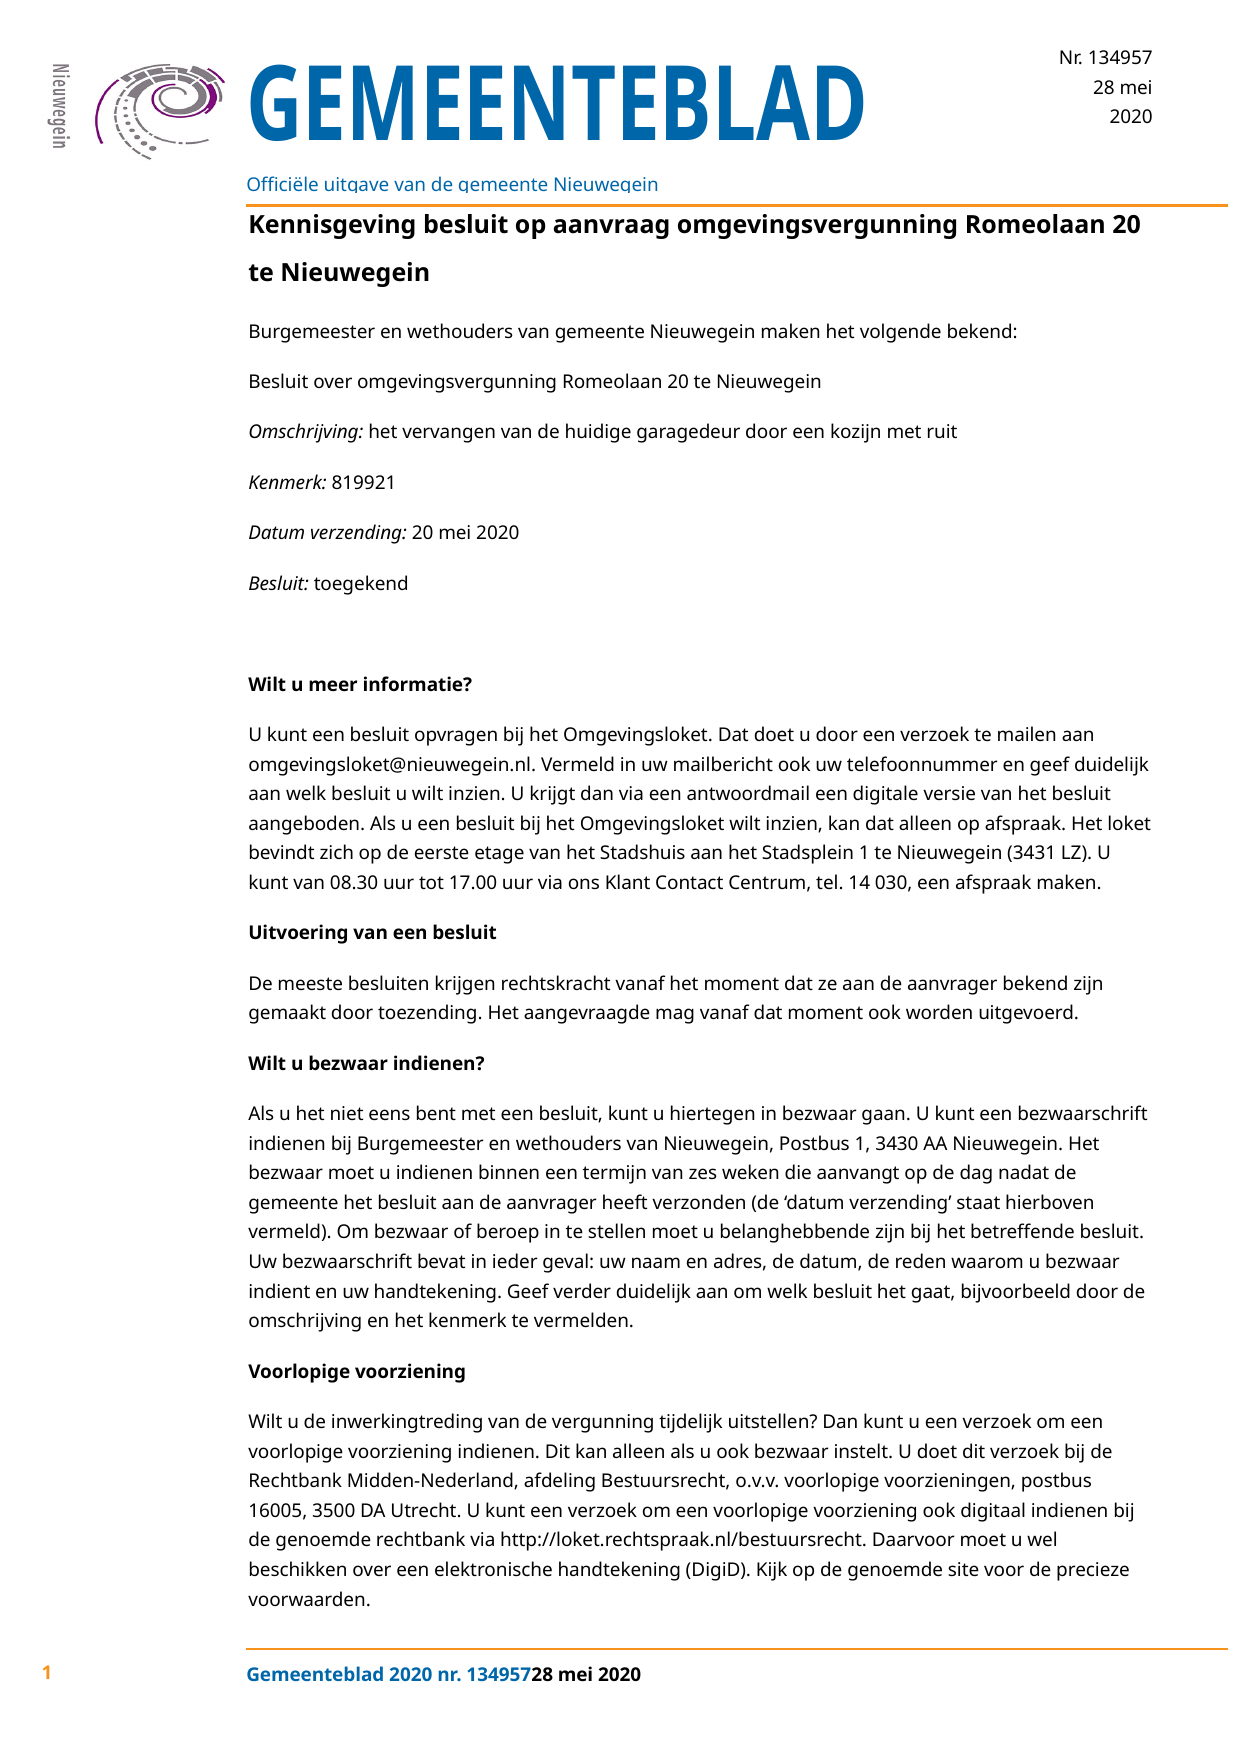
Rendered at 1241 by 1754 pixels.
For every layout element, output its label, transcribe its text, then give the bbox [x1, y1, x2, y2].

text Als u het niet eens bent met een besluit, kunt u hiertegen in bezwaar gaan. U kunt een bezwaarschrift indienen bij Burgemeester en wethouders van Nieuwegein, Postbus 1, 3430 AA Nieuwegein. Het bezwaar moet u indienen binnen een termijn van zes weken die aanvangt op de dag nadat de gemeente het besluit aan de aanvrager heeft verzonden (de ‘datum verzending’ staat hierboven vermeld). Om bezwaar of beroep in te stellen moet u belanghebbende zijn bij het betreffende besluit. Uw bezwaarschrift bevat in ieder geval: uw naam en adres, de datum, de reden waarom u bezwaar indient en uw handtekening. Geef verder duidelijk aan om welk besluit het gaat, bijvoorbeeld door de omschrijving en het kenmerk te vermelden. [248, 1100, 1152, 1333]
text Kenmerk: 819921 [248, 469, 1152, 495]
text Uitvoering van een besluit [248, 919, 1152, 945]
text Burgemeester en wethouders van gemeente Nieuwegein maken het volgende bekend: [248, 318, 1152, 344]
text Wilt u de inwerkingtreding van de vergunning tijdelijk uitstellen? Dan kunt u een verzoek om een voorlopige voorziening indienen. Dit kan alleen als u ook bezwaar instelt. U doet dit verzoek bij de Rechtbank Midden-Nederland, afdeling Bestuursrecht, o.v.v. voorlopige voorzieningen, postbus 16005, 3500 DA Utrecht. U kunt een verzoek om een voorlopige voorziening ook digitaal indienen bij de genoemde rechtbank via http://loket.rechtspraak.nl/bestuursrecht. Daarvoor moet u wel beschikken over een elektronische handtekening (DigiD). Kijk op de genoemde site voor de precieze voorwaarden. [248, 1408, 1152, 1612]
text Omschrijving: het vervangen van de huidige garagedeur door een kozijn met ruit [248, 419, 1152, 444]
text Wilt u meer informatie? [248, 671, 1152, 697]
text De meeste besluiten krijgen rechtskracht vanaf het moment dat ze aan de aanvrager bekend zijn gemaakt door toezending. Het aangevraagde mag vanaf dat moment ook worden uitgevoerd. [248, 970, 1152, 1025]
text Besluit over omgevingsvergunning Romeolaan 20 te Nieuwegein [248, 368, 1152, 394]
text Wilt u bezwaar indienen? [248, 1050, 1152, 1076]
text Datum verzending: 20 mei 2020 [248, 519, 1152, 545]
text Besluit: toegekend [248, 570, 1152, 596]
text U kunt een besluit opvragen bij het Omgevingsloket. Dat doet u door een verzoek te mailen aan omgevingsloket@nieuwegein.nl. Vermeld in uw mailbericht ook uw telefoonnummer en geef duidelijk aan welk besluit u wilt inzien. U krijgt dan via een antwoordmail een digitale versie van het besluit aangeboden. Als u een besluit bij het Omgevingsloket wilt inzien, kan dat alleen op afspraak. Het loket bevindt zich op de eerste etage van het Stadshuis aan het Stadsplein 1 te Nieuwegein (3431 LZ). U kunt van 08.30 uur tot 17.00 uur via ons Klant Contact Centrum, tel. 14 030, een afspraak maken. [248, 721, 1152, 895]
text Kennisgeving besluit op aanvraag omgevingsvergunning Romeolaan 20 te Nieuwegein [248, 207, 1152, 288]
text Voorlopige voorziening [248, 1358, 1152, 1384]
picture [41, 47, 231, 172]
